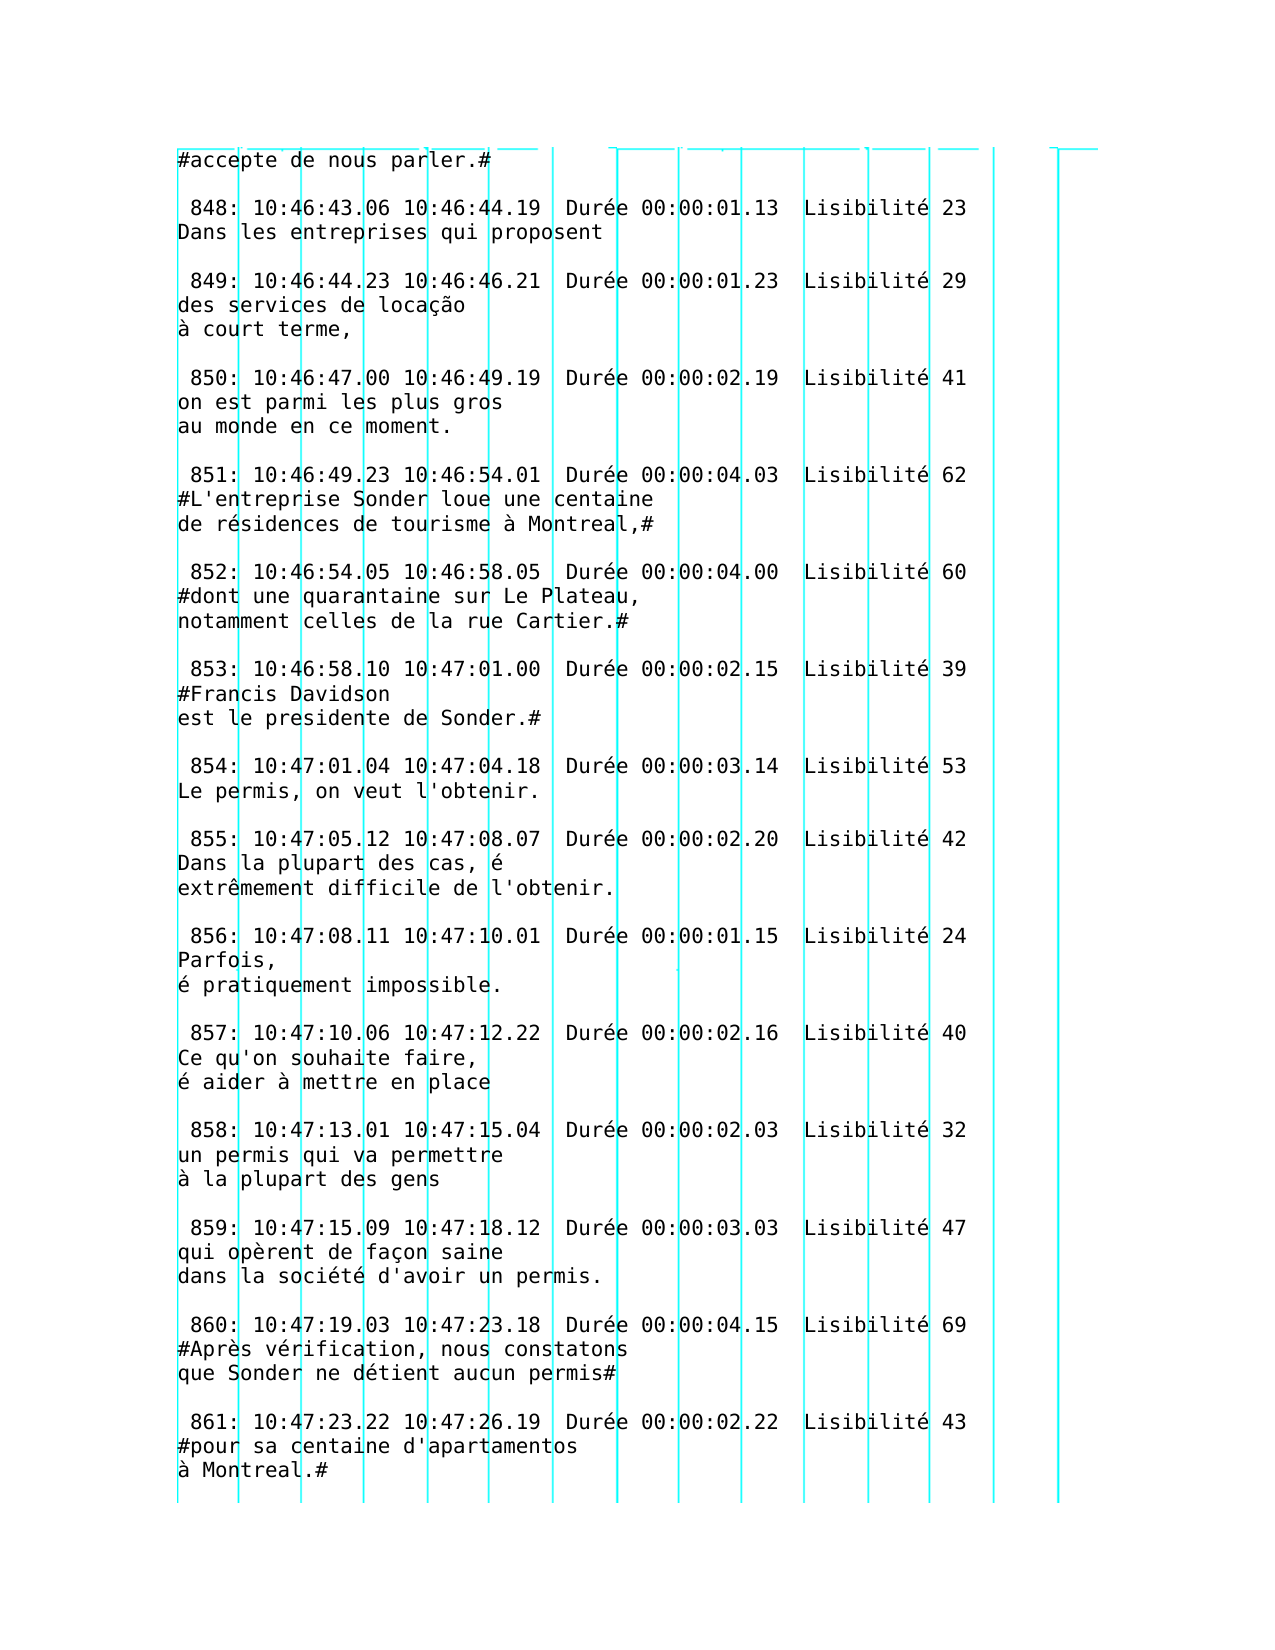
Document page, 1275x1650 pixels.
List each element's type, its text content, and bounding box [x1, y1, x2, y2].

text #Francis Davidson [177, 682, 1098, 706]
text qui opèrent de façon saine [177, 1240, 1098, 1264]
text extrêmement difficile de l'obtenir. [177, 876, 1098, 900]
text 851: 10:46:49.23 10:46:54.01 Durée 00:00:04.03 Lisibilité 62 [177, 463, 1098, 487]
text dans la société d'avoir un permis. [177, 1264, 1098, 1288]
text é aider à mettre en place [177, 1070, 1098, 1094]
text notamment celles de la rue Cartier.# [177, 609, 1098, 633]
text 856: 10:47:08.11 10:47:10.01 Durée 00:00:01.15 Lisibilité 24 [177, 924, 1098, 948]
text Ce qu'on souhaite faire, [177, 1046, 1098, 1070]
text #Après vérification, nous constatons [177, 1337, 1098, 1361]
text 850: 10:46:47.00 10:46:49.19 Durée 00:00:02.19 Lisibilité 41 [177, 366, 1098, 390]
text que Sonder ne détient aucun permis# [177, 1361, 1098, 1385]
text #accepte de nous parler.# [177, 148, 1098, 172]
text Le permis, on veut l'obtenir. [177, 779, 1098, 803]
text #dont une quarantaine sur Le Plateau, [177, 584, 1098, 609]
text 853: 10:46:58.10 10:47:01.00 Durée 00:00:02.15 Lisibilité 39 [177, 657, 1098, 682]
text des services de locação [177, 293, 1098, 317]
text 852: 10:46:54.05 10:46:58.05 Durée 00:00:04.00 Lisibilité 60 [177, 560, 1098, 584]
text un permis qui va permettre [177, 1143, 1098, 1167]
text é pratiquement impossible. [177, 973, 1098, 997]
text Dans la plupart des cas, é [177, 851, 1098, 876]
text est le presidente de Sonder.# [177, 706, 1098, 730]
text Dans les entreprises qui proposent [177, 220, 1098, 245]
text Parfois, [177, 948, 1098, 973]
text on est parmi les plus gros [177, 390, 1098, 414]
text à court terme, [177, 317, 1098, 342]
text #pour sa centaine d'apartamentos [177, 1434, 1098, 1458]
text 857: 10:47:10.06 10:47:12.22 Durée 00:00:02.16 Lisibilité 40 [177, 1021, 1098, 1046]
text #L'entreprise Sonder loue une centaine [177, 487, 1098, 512]
text de résidences de tourisme à Montreal,# [177, 512, 1098, 536]
picture [177, 147, 1098, 1503]
text 849: 10:46:44.23 10:46:46.21 Durée 00:00:01.23 Lisibilité 29 [177, 269, 1098, 293]
text 859: 10:47:15.09 10:47:18.12 Durée 00:00:03.03 Lisibilité 47 [177, 1216, 1098, 1240]
text 860: 10:47:19.03 10:47:23.18 Durée 00:00:04.15 Lisibilité 69 [177, 1313, 1098, 1337]
text au monde en ce moment. [177, 414, 1098, 439]
text 854: 10:47:01.04 10:47:04.18 Durée 00:00:03.14 Lisibilité 53 [177, 754, 1098, 779]
text 855: 10:47:05.12 10:47:08.07 Durée 00:00:02.20 Lisibilité 42 [177, 827, 1098, 851]
text 861: 10:47:23.22 10:47:26.19 Durée 00:00:02.22 Lisibilité 43 [177, 1410, 1098, 1434]
text 858: 10:47:13.01 10:47:15.04 Durée 00:00:02.03 Lisibilité 32 [177, 1118, 1098, 1143]
text à la plupart des gens [177, 1167, 1098, 1191]
text 848: 10:46:43.06 10:46:44.19 Durée 00:00:01.13 Lisibilité 23 [177, 196, 1098, 220]
text à Montreal.# [177, 1458, 1098, 1482]
